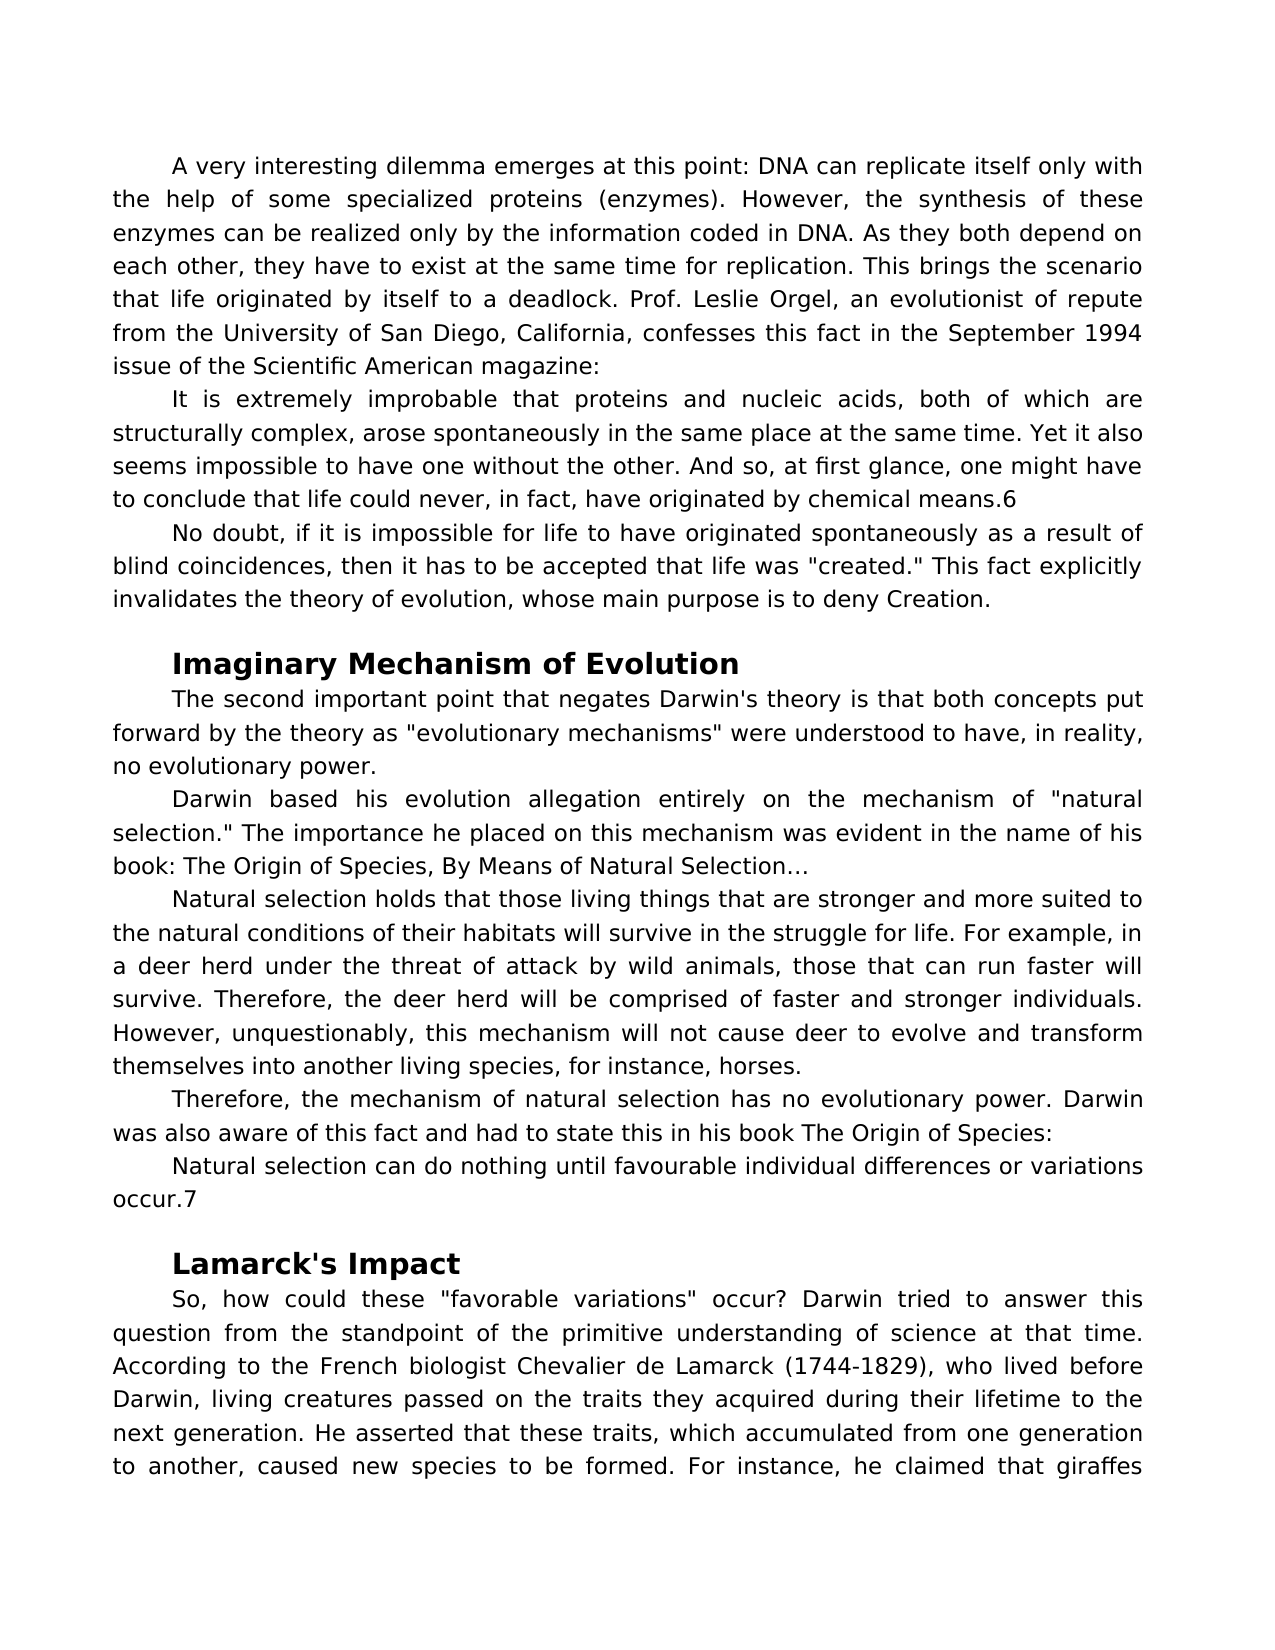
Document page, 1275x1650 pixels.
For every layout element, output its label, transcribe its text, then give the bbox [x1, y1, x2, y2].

text Imaginary Mechanism of Evolution [112, 648, 1145, 681]
text Darwin based his evolution allegation entirely on the mechanism of "natural selection." The importance he placed on this mechanism was evident in the name of his book: The Origin of Species, By Means of Natural Selection… [112, 781, 1145, 881]
text No doubt, if it is impossible for life to have originated spontaneously as a result of blind coincidences, then it has to be accepted that life was "created." This fact explicitly invalidates the theory of evolution, whose main purpose is to deny Creation. [112, 514, 1145, 614]
text Natural selection holds that those living things that are stronger and more suited to the natural conditions of their habitats will survive in the struggle for life. For example, in a deer herd under the threat of attack by wild animals, those that can run faster will survive. Therefore, the deer herd will be comprised of faster and stronger individuals. However, unquestionably, this mechanism will not cause deer to evolve and transform themselves into another living species, for instance, horses. [112, 881, 1145, 1081]
text The second important point that negates Darwin's theory is that both concepts put forward by the theory as "evolutionary mechanisms" were understood to have, in reality, no evolutionary power. [112, 681, 1145, 781]
text Lamarck's Impact [112, 1248, 1145, 1281]
text A very interesting dilemma emerges at this point: DNA can replicate itself only with the help of some specialized proteins (enzymes). However, the synthesis of these enzymes can be realized only by the information coded in DNA. As they both depend on each other, they have to exist at the same time for replication. This brings the scenario that life originated by itself to a deadlock. Prof. Leslie Orgel, an evolutionist of repute from the University of San Diego, California, confesses this fact in the September 1994 issue of the Scientific American magazine: [112, 148, 1145, 381]
text Therefore, the mechanism of natural selection has no evolutionary power. Darwin was also aware of this fact and had to state this in his book The Origin of Species: [112, 1081, 1145, 1148]
text So, how could these "favorable variations" occur? Darwin tried to answer this question from the standpoint of the primitive understanding of science at that time. According to the French biologist Chevalier de Lamarck (1744-1829), who lived before Darwin, living creatures passed on the traits they acquired during their lifetime to the next generation. He asserted that these traits, which accumulated from one generation to another, caused new species to be formed. For instance, he claimed that giraffes [112, 1281, 1145, 1481]
text It is extremely improbable that proteins and nucleic acids, both of which are structurally complex, arose spontaneously in the same place at the same time. Yet it also seems impossible to have one without the other. And so, at first glance, one might have to conclude that life could never, in fact, have originated by chemical means.6 [112, 381, 1145, 514]
text Natural selection can do nothing until favourable individual differences or variations occur.7 [112, 1148, 1145, 1214]
